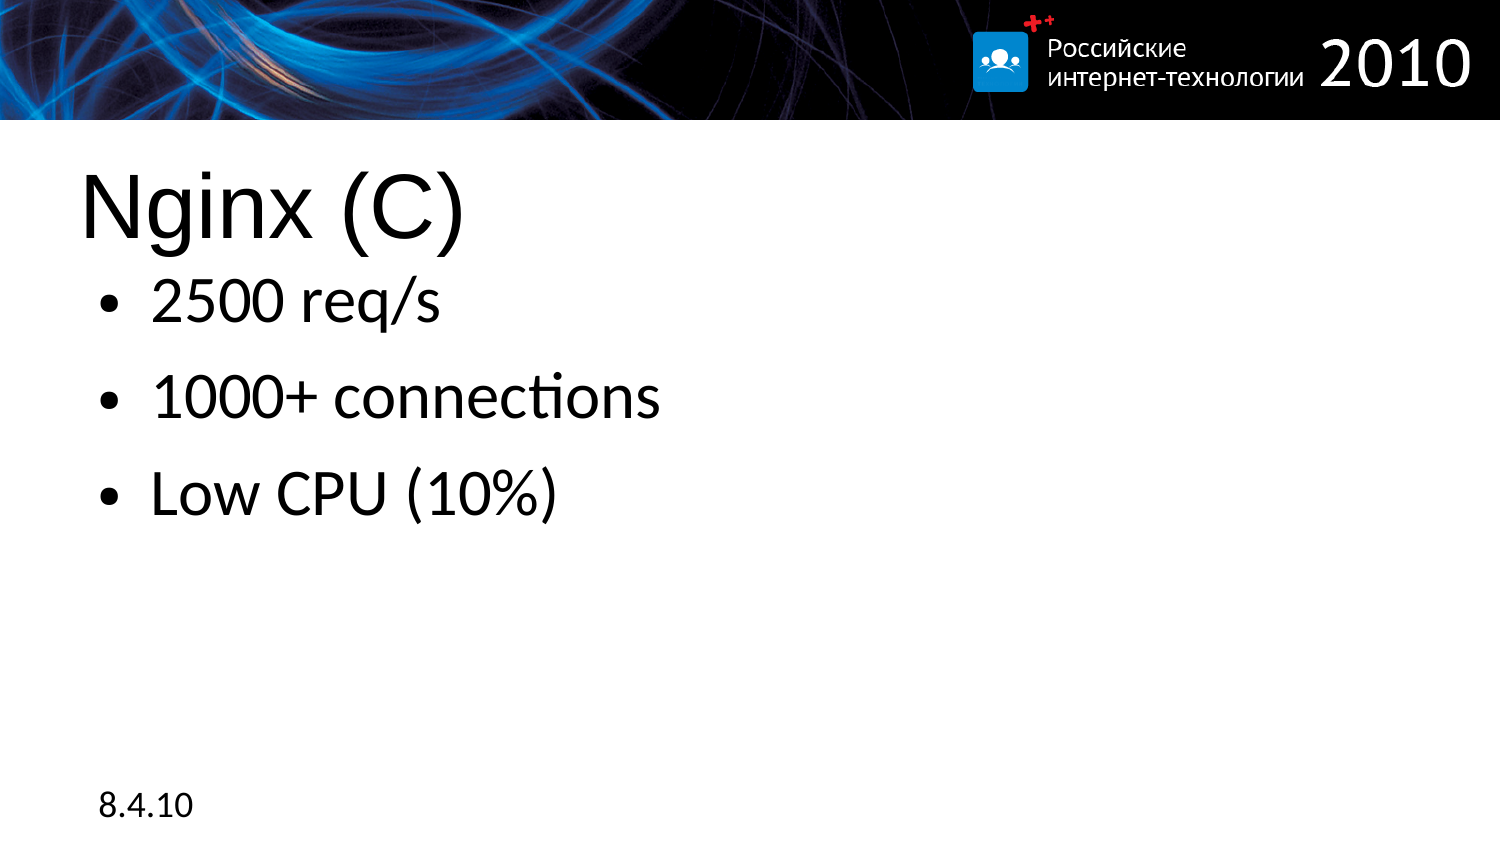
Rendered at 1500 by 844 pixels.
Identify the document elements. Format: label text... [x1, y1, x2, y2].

title Nginx (C) [79, 155, 1430, 258]
picture [0, 0, 1500, 120]
list 2500 req/s 1000+ connections Low CPU (10%) [79, 272, 1430, 750]
